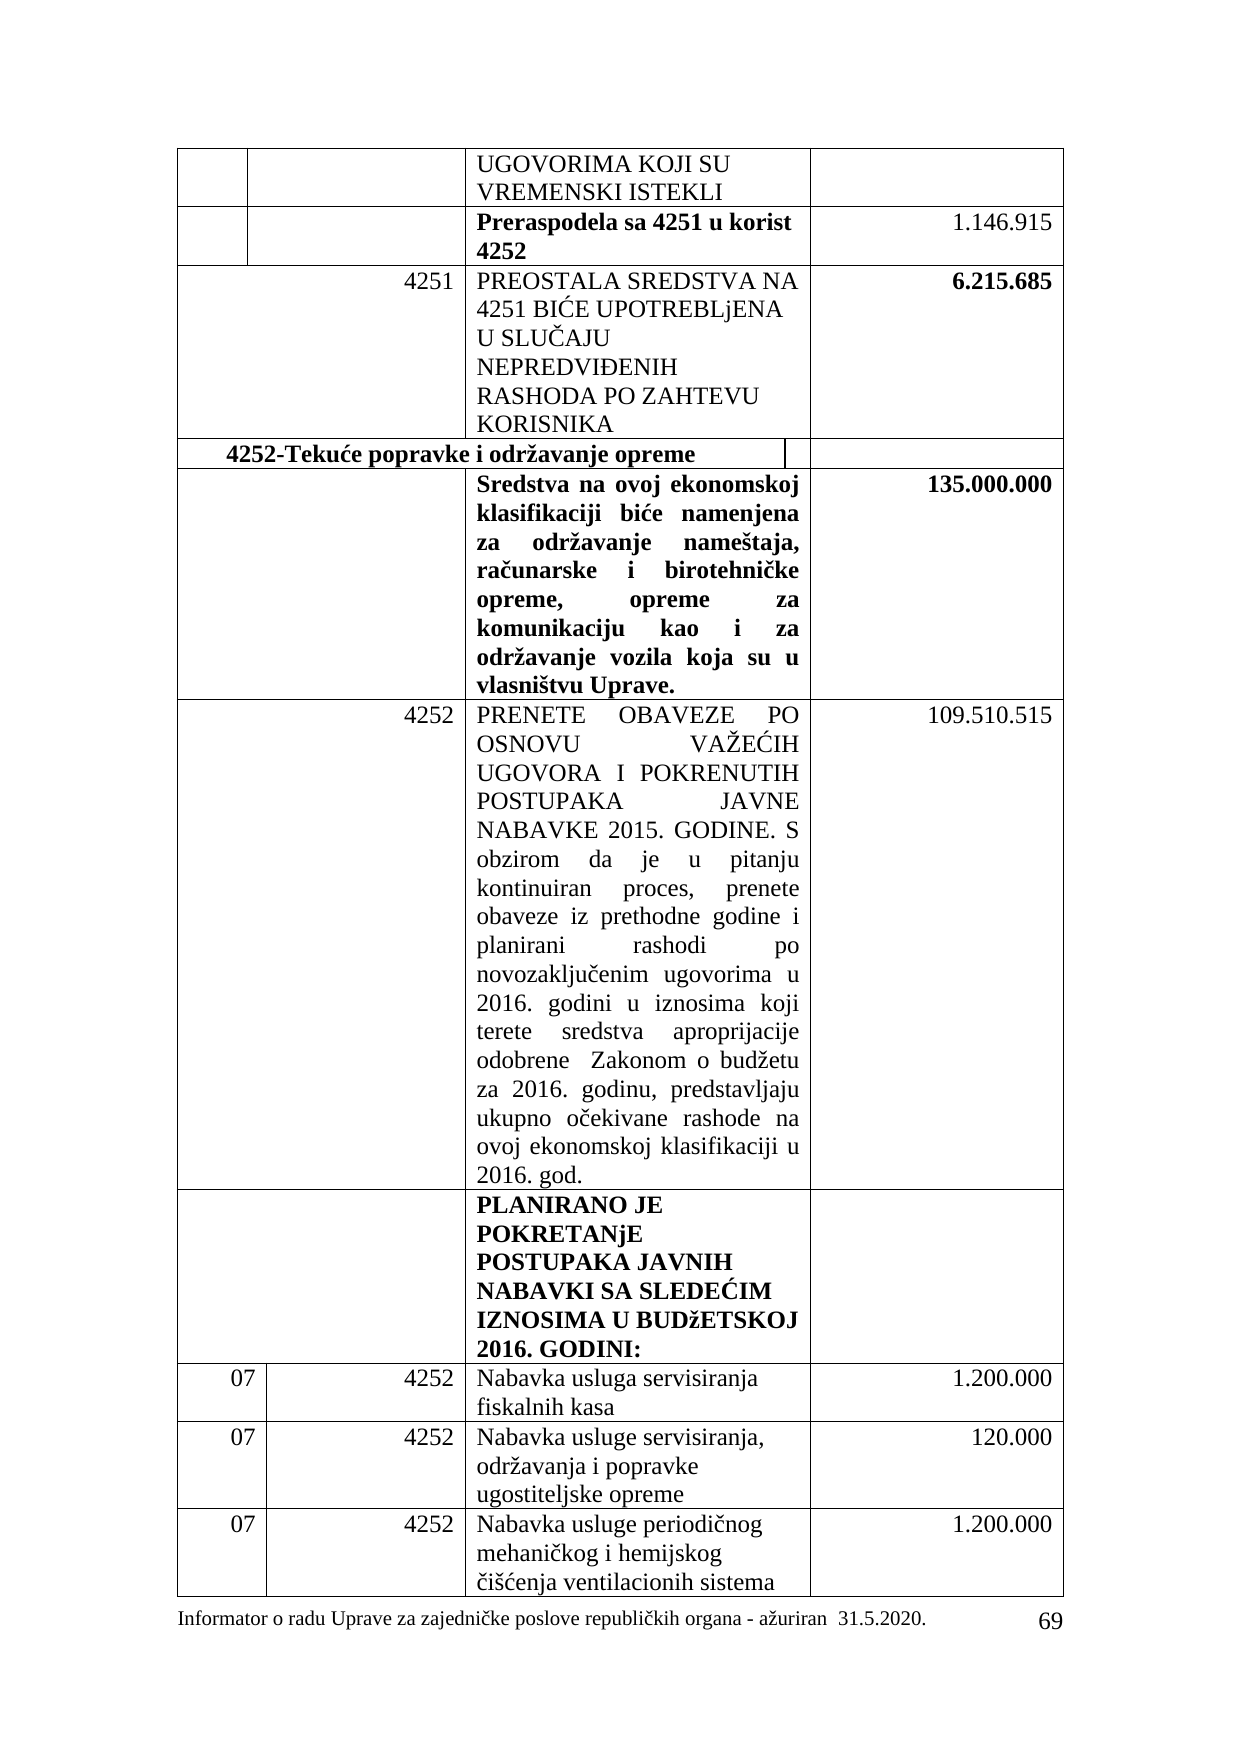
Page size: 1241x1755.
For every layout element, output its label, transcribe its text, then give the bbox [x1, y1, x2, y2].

table_cell 120.000 [811, 1422, 1063, 1508]
table_cell 1.146.915 [811, 207, 1063, 265]
table_cell [178, 149, 247, 206]
table_cell [811, 1190, 1063, 1362]
table_cell UGOVORIMA KOJI SU VREMENSKI ISTEKLI [466, 149, 810, 206]
table_cell PLANIRANO JE POKRETANјE POSTUPAKA JAVNIH NABAVKI SA SLEDEĆIM IZNOSIMA U BUDžETSKOJ 2016. GODINI: [466, 1190, 810, 1362]
table_cell 1.200.000 [811, 1509, 1063, 1596]
table_cell [811, 439, 1063, 468]
table_cell 4252-Tekuće popravke i održavanje opreme [178, 439, 784, 468]
table_cell 4252 [178, 700, 465, 1189]
table_cell 4252 [267, 1364, 465, 1421]
table_cell 109.510.515 [811, 700, 1063, 1189]
table_cell [178, 1190, 465, 1362]
table_cell 07 [178, 1422, 266, 1508]
table_cell [248, 207, 465, 265]
table_cell 07 [178, 1364, 266, 1421]
table_cell Nabavka usluge periodičnog mehaničkog i hemijskog čišćenja ventilacionih sistema [466, 1509, 810, 1596]
table_cell PREOSTALA SREDSTVA NA 4251 BIĆE UPOTREBLjENA U SLUČAJU NEPREDVIĐENIH RASHODA PO ZAHTEVU KORISNIKA [466, 266, 810, 438]
table_cell 135.000.000 [811, 469, 1063, 699]
table_cell Sredstva na ovoj ekonomskoj klasifikaciji biće namenjena za održavanje nameštaja, računarske i birotehničke opreme, opreme za komunikaciju kao i za održavanje vozila koja su u vlasništvu Uprave. [466, 469, 810, 699]
table_cell Nabavka usluge servisiranja, održavanja i popravke ugostitelјske opreme [466, 1422, 810, 1508]
table_cell [178, 469, 465, 699]
table_cell Preraspodela sa 4251 u korist 4252 [466, 207, 810, 265]
table_cell 4251 [178, 266, 465, 438]
table_cell 4252 [267, 1422, 465, 1508]
table_cell [178, 207, 247, 265]
table_cell [248, 149, 465, 206]
table_cell 1.200.000 [811, 1364, 1063, 1421]
table_cell 6.215.685 [811, 266, 1063, 438]
table_cell [811, 149, 1063, 206]
table_cell 4252 [267, 1509, 465, 1596]
table_cell 07 [178, 1509, 266, 1596]
table_cell PRENETE OBAVEZE PO OSNOVU VAŽEĆIH UGOVORA I POKRENUTIH POSTUPAKA JAVNE NABAVKE 2015. GODINE. S obzirom da je u pitanju kontinuiran proces, prenete obaveze iz prethodne godine i planirani rashodi po novozaklјučenim ugovorima u 2016. godini u iznosima koji terete sredstva aproprijacije odobrene Zakonom o budžetu za 2016. godinu, predstavlјaju ukupno očekivane rashode na ovoj ekonomskoj klasifikaciji u 2016. god. [466, 700, 810, 1189]
table_cell [786, 439, 810, 468]
table_cell Nabavka usluga servisiranja fiskalnih kasa [466, 1364, 810, 1421]
